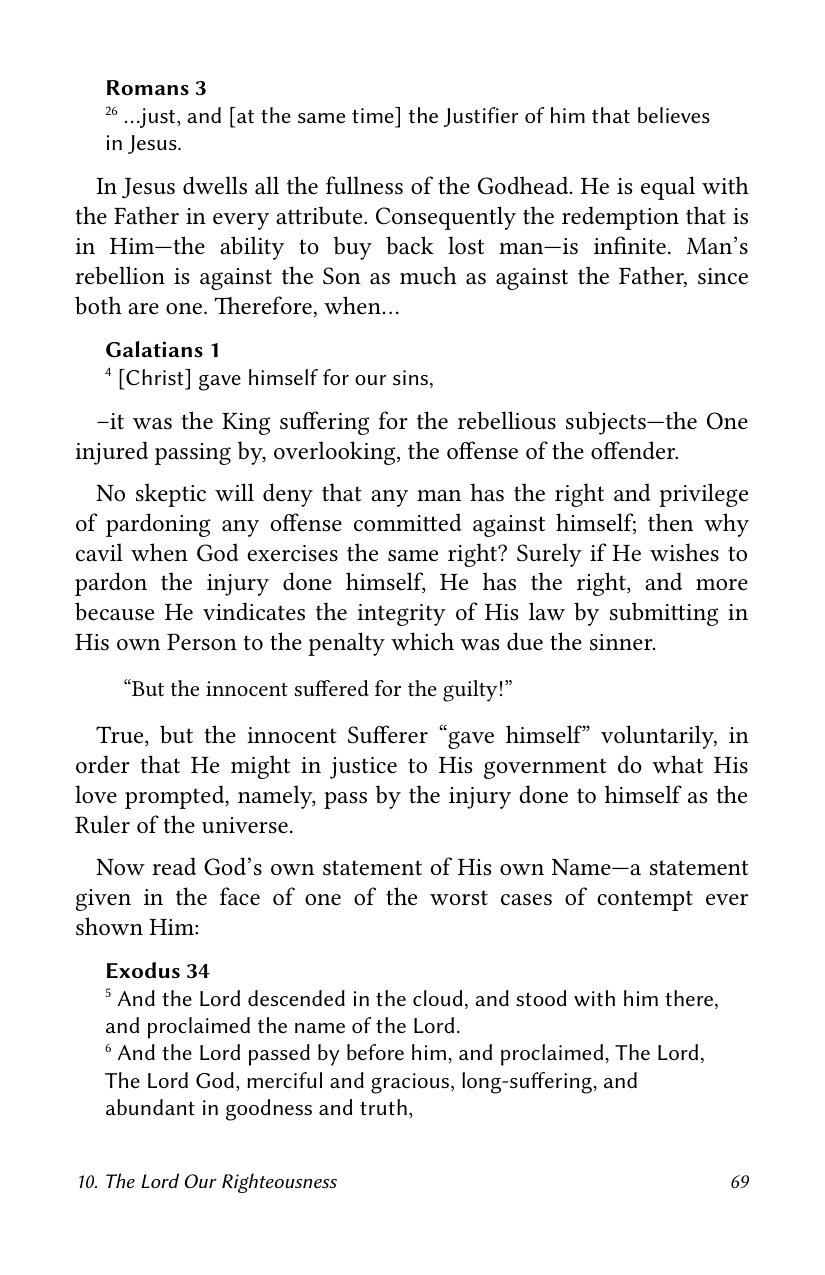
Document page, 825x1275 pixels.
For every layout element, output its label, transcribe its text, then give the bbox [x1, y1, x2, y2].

text 5 And the Lord descended in the cloud, and stood with him there, and proclaimed the name of the Lord. [105, 986, 720, 1039]
text 6 And the Lord passed by before him, and proclaimed, The Lord, The Lord God, merciful and gracious, long-suffering, and abundant in goodness and truth, [105, 1040, 720, 1121]
text –it was the King suffering for the rebellious subjects—the One injured passing by, overlooking, the offense of the offender. [75, 407, 750, 465]
text Now read God’s own statement of His own Name—a statement given in the face of one of the worst cases of contempt ever shown Him: [75, 853, 750, 942]
text “But the innocent suffered for the guilty!” [105, 676, 720, 702]
text 4 [Christ] gave himself for our sins, [105, 364, 720, 391]
text Romans 3 [105, 75, 750, 101]
text 26 ...just, and [at the same time] the Justifier of him that believes in Jesus. [105, 103, 720, 156]
text No skeptic will deny that any man has the right and privilege of pardoning any offense committed against himself; then why cavil when God exercises the same right? Surely if He wishes to pardon the injury done himself, He has the right, and more because He vindicates the integrity of His law by submitting in His own Person to the penalty which was due the sinner. [75, 479, 750, 657]
text In Jesus dwells all the fullness of the Godhead. He is equal with the Father in every attribute. Consequently the redemption that is in Him—the ability to buy back lost man—is infinite. Man’s rebellion is against the Son as much as against the Father, since both are one. Therefore, when… [75, 172, 750, 321]
text Galatians 1 [105, 337, 750, 363]
text Exodus 34 [105, 958, 750, 984]
text True, but the innocent Sufferer “gave himself” voluntarily, in order that He might in justice to His government do what His love prompted, namely, pass by the injury done to himself as the Ruler of the universe. [75, 722, 750, 840]
